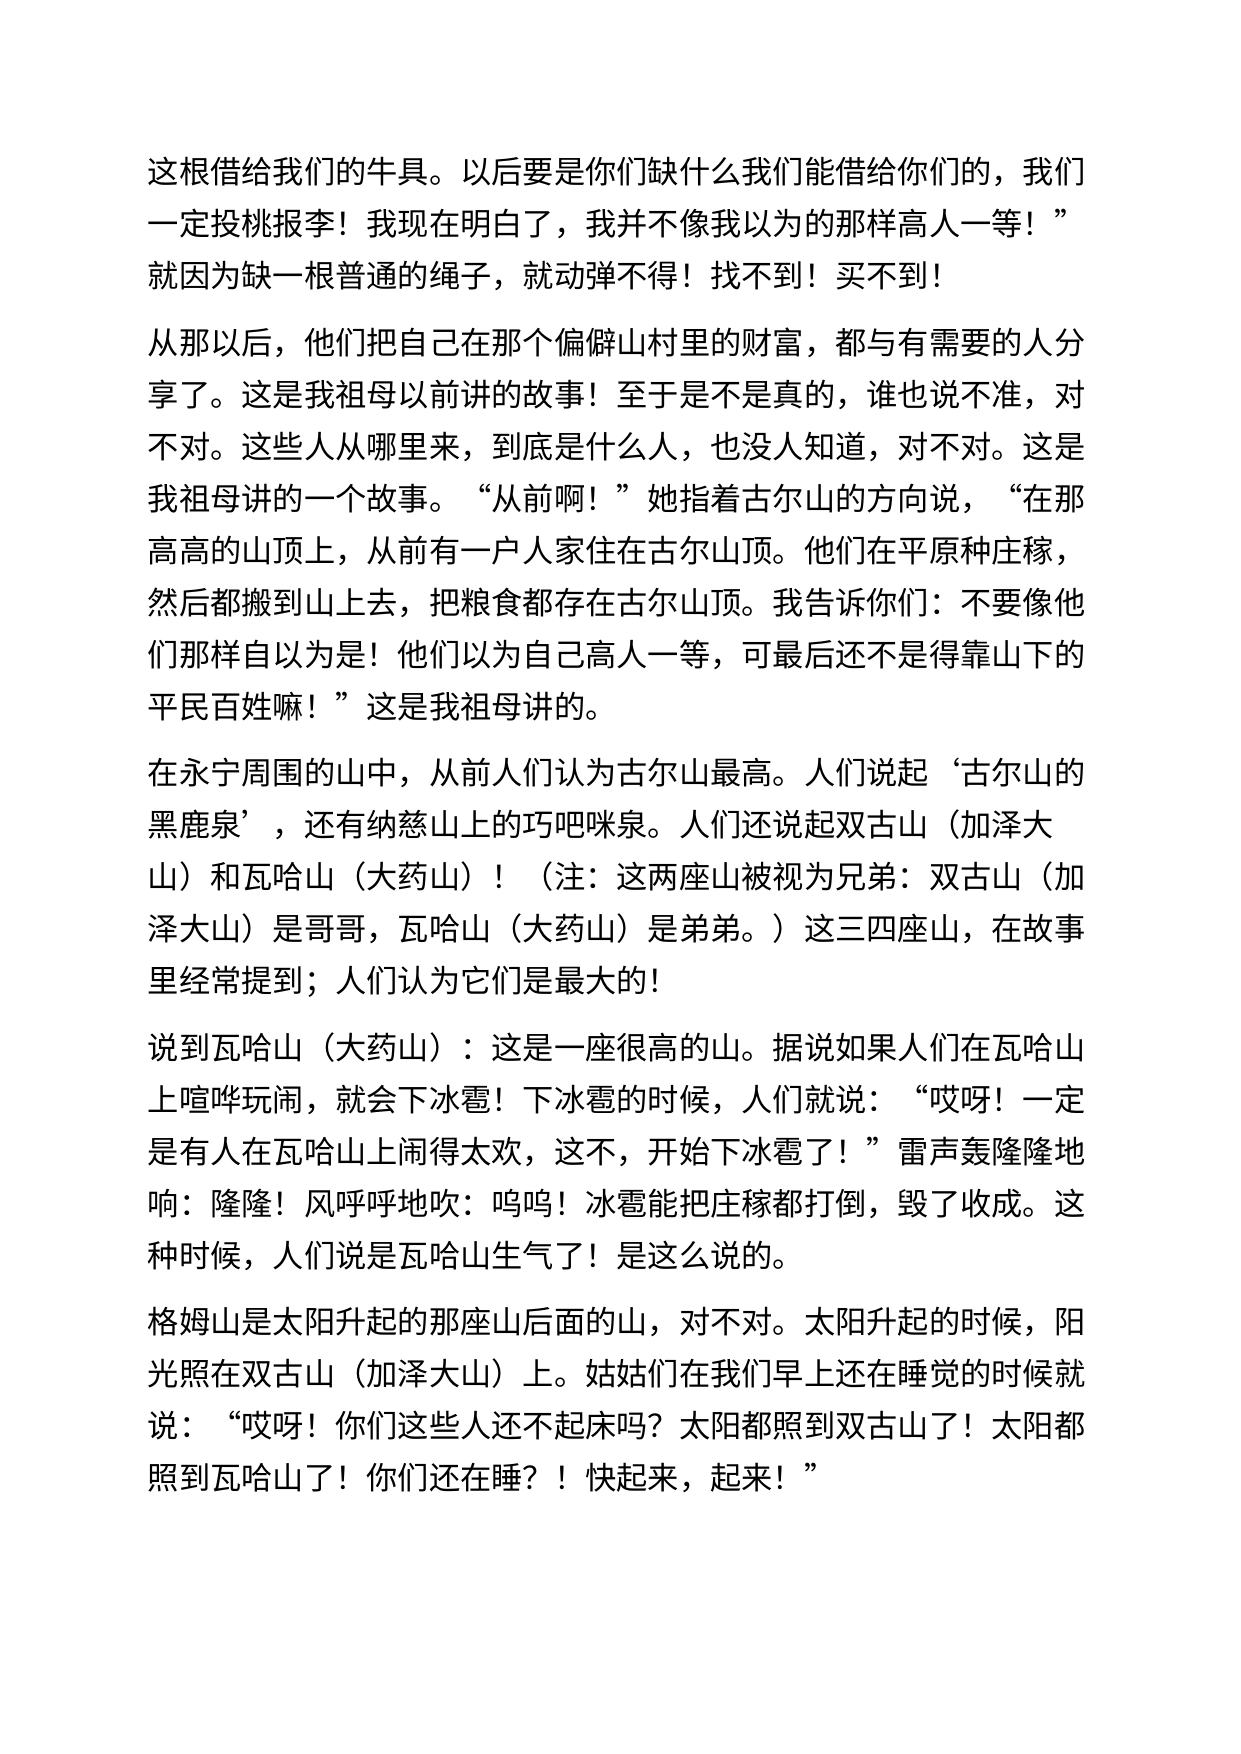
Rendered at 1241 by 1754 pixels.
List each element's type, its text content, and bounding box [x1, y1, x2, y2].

text 这根借给我们的牛具。以后要是你们缺什么我们能借给你们的，我们一定投桃报李！我现在明白了，我并不像我以为的那样高人一等！”就因为缺一根普通的绳子，就动弹不得！找不到！买不到！ [148, 148, 1093, 297]
text 在永宁周围的山中，从前人们认为古尔山最高。人们说起‘古尔山的黑鹿泉’，还有纳慈山上的巧吧咪泉。人们还说起双古山（加泽大山）和瓦哈山（大药山）！（注：这两座山被视为兄弟：双古山（加泽大山）是哥哥，瓦哈山（大药山）是弟弟。）这三四座山，在故事里经常提到；人们认为它们是最大的！ [148, 748, 1093, 1002]
text 格姆山是太阳升起的那座山后面的山，对不对。太阳升起的时候，阳光照在双古山（加泽大山）上。姑姑们在我们早上还在睡觉的时候就说：“哎呀！你们这些人还不起床吗？太阳都照到双古山了！太阳都照到瓦哈山了！你们还在睡？！快起来，起来！” [148, 1297, 1093, 1499]
text 说到瓦哈山（大药山）：这是一座很高的山。据说如果人们在瓦哈山上喧哗玩闹，就会下冰雹！下冰雹的时候，人们就说：“哎呀！一定是有人在瓦哈山上闹得太欢，这不，开始下冰雹了！”雷声轰隆隆地响：隆隆！风呼呼地吹：呜呜！冰雹能把庄稼都打倒，毁了收成。这种时候，人们说是瓦哈山生气了！是这么说的。 [148, 1023, 1093, 1276]
text 从那以后，他们把自己在那个偏僻山村里的财富，都与有需要的人分享了。这是我祖母以前讲的故事！至于是不是真的，谁也说不准，对不对。这些人从哪里来，到底是什么人，也没人知道，对不对。这是我祖母讲的一个故事。“从前啊！”她指着古尔山的方向说，“在那高高的山顶上，从前有一户人家住在古尔山顶。他们在平原种庄稼，然后都搬到山上去，把粮食都存在古尔山顶。我告诉你们：不要像他们那样自以为是！他们以为自己高人一等，可最后还不是得靠山下的平民百姓嘛！”这是我祖母讲的。 [148, 318, 1093, 727]
